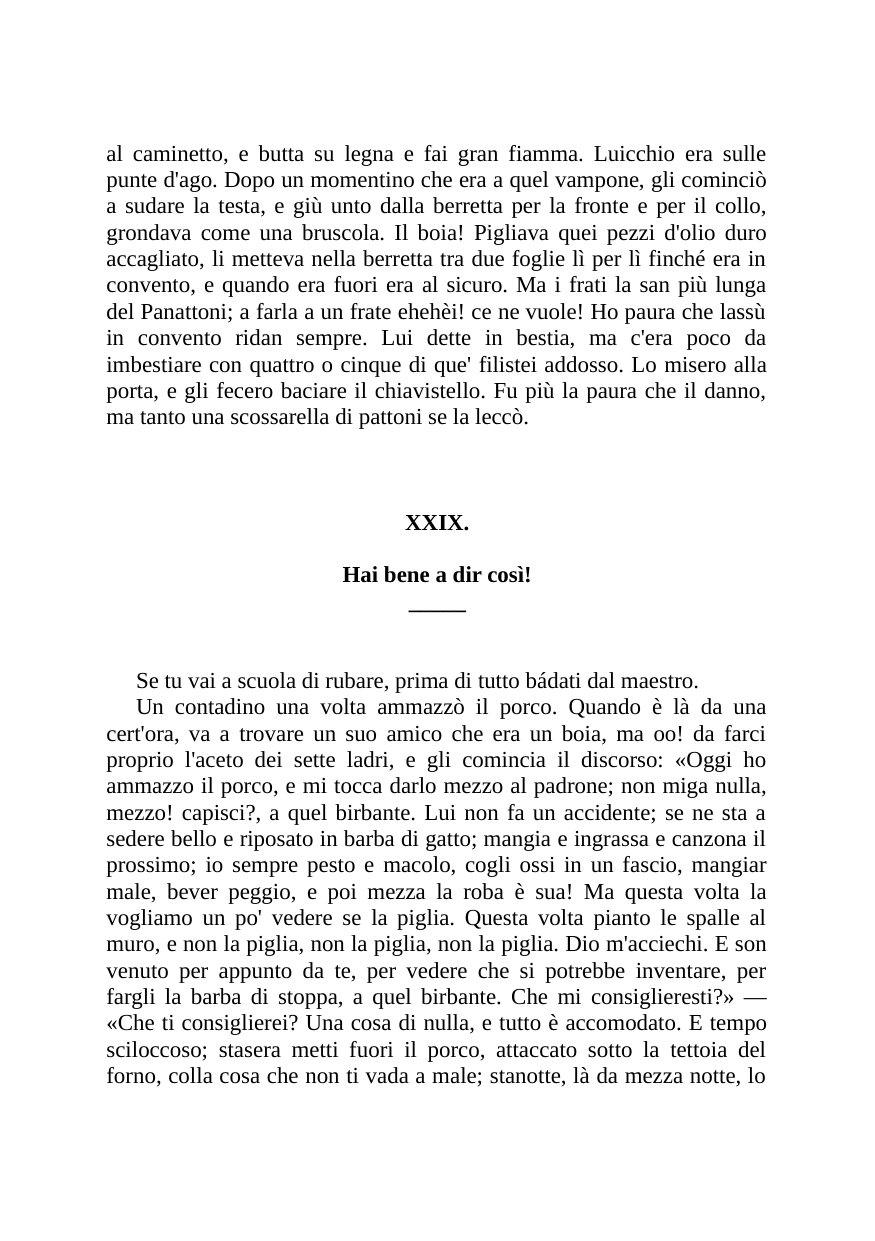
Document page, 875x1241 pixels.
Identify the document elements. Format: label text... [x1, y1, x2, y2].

text _____ [106, 588, 768, 614]
text Un contadino una volta ammazzò il porco. Quando è là da una cert'ora, va a trovare un suo amico che era un boia, ma oo! da farci proprio l'aceto dei sette ladri, e gli comincia il discorso: «Oggi ho ammazzo il porco, e mi tocca darlo mezzo al padrone; non miga nulla, mezzo! capisci?, a quel birbante. Lui non fa un accidente; se ne sta a sedere bello e riposato in barba di gatto; mangia e ingrassa e canzona il prossimo; io sempre pesto e macolo, cogli ossi in un fascio, mangiar male, bever peggio, e poi mezza la roba è sua! Ma questa volta la vogliamo un po' vedere se la piglia. Questa volta pianto le spalle al muro, e non la piglia, non la piglia, non la piglia. Dio m'acciechi. E son venuto per appunto da te, per vedere che si potrebbe inventare, per fargli la barba di stoppa, a quel birbante. Che mi consiglieresti?» — «Che ti consiglierei? Una cosa di nulla, e tutto è accomodato. E tempo sciloccoso; stasera metti fuori il porco, attaccato sotto la tettoia del forno, colla cosa che non ti vada a male; stanotte, là da mezza notte, lo [106, 693, 768, 1088]
text XXIX. [106, 509, 768, 535]
text Hai bene a dir così! [106, 561, 768, 588]
text Se tu vai a scuola di rubare, prima di tutto bádati dal maestro. [106, 667, 768, 693]
text al caminetto, e butta su legna e fai gran fiamma. Luicchio era sulle punte d'ago. Dopo un momentino che era a quel vampone, gli cominciò a sudare la testa, e giù unto dalla berretta per la fronte e per il collo, grondava come una bruscola. Il boia! Pigliava quei pezzi d'olio duro accagliato, li metteva nella berretta tra due foglie lì per lì finché era in convento, e quando era fuori era al sicuro. Ma i frati la san più lunga del Panattoni; a farla a un frate ehehèi! ce ne vuole! Ho paura che lassù in convento ridan sempre. Lui dette in bestia, ma c'era poco da imbestiare con quattro o cinque di que' filistei addosso. Lo misero alla porta, e gli fecero baciare il chiavistello. Fu più la paura che il danno, ma tanto una scossarella di pattoni se la leccò. [106, 140, 768, 430]
